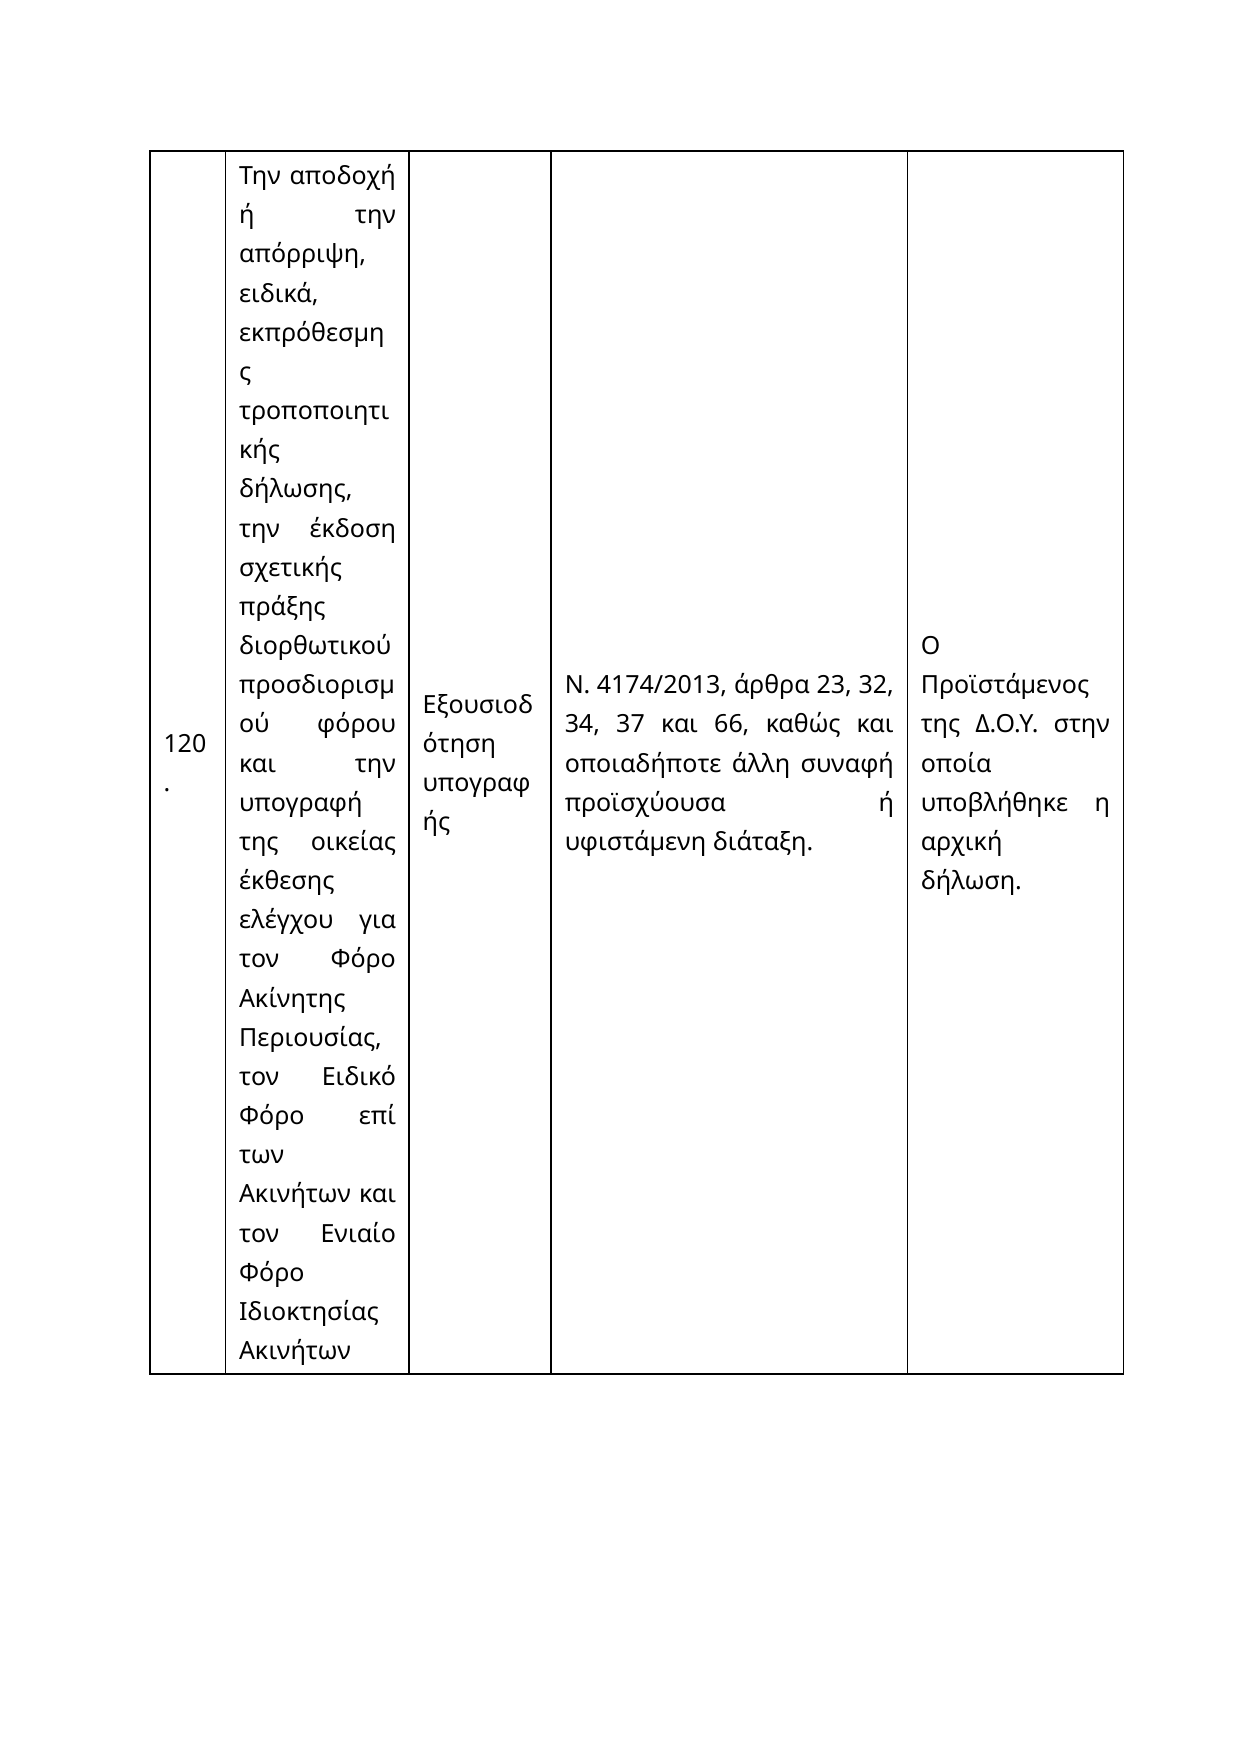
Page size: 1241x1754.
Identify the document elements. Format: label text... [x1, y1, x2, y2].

table_cell Την αποδοχή ή την απόρριψη, ειδικά, εκπρόθεσμης τροποποιητικής δήλωσης, την έκδοση σχετικής πράξης διορθωτικού προσδιορισμού φόρου και την υπογραφή της οικείας έκθεσης ελέγχου για τον Φόρο Ακίνητης Περιουσίας, τον Ειδικό Φόρο επί των Ακινήτων και τον Ενιαίο Φόρο Ιδιοκτησίας Ακινήτων [226, 152, 408, 1373]
table_cell Ο Προϊστάμενος της Δ.Ο.Υ. στην οποία υποβλήθηκε η αρχική δήλωση. [908, 152, 1123, 1373]
table_cell Εξουσιοδότηση υπογραφής [410, 152, 550, 1373]
table_cell Ν. 4174/2013, άρθρα 23, 32, 34, 37 και 66, καθώς και οποιαδήποτε άλλη συναφή προϊσχύουσα ή υφιστάμενη διάταξη. [552, 152, 907, 1373]
table_cell 120. [151, 152, 225, 1373]
